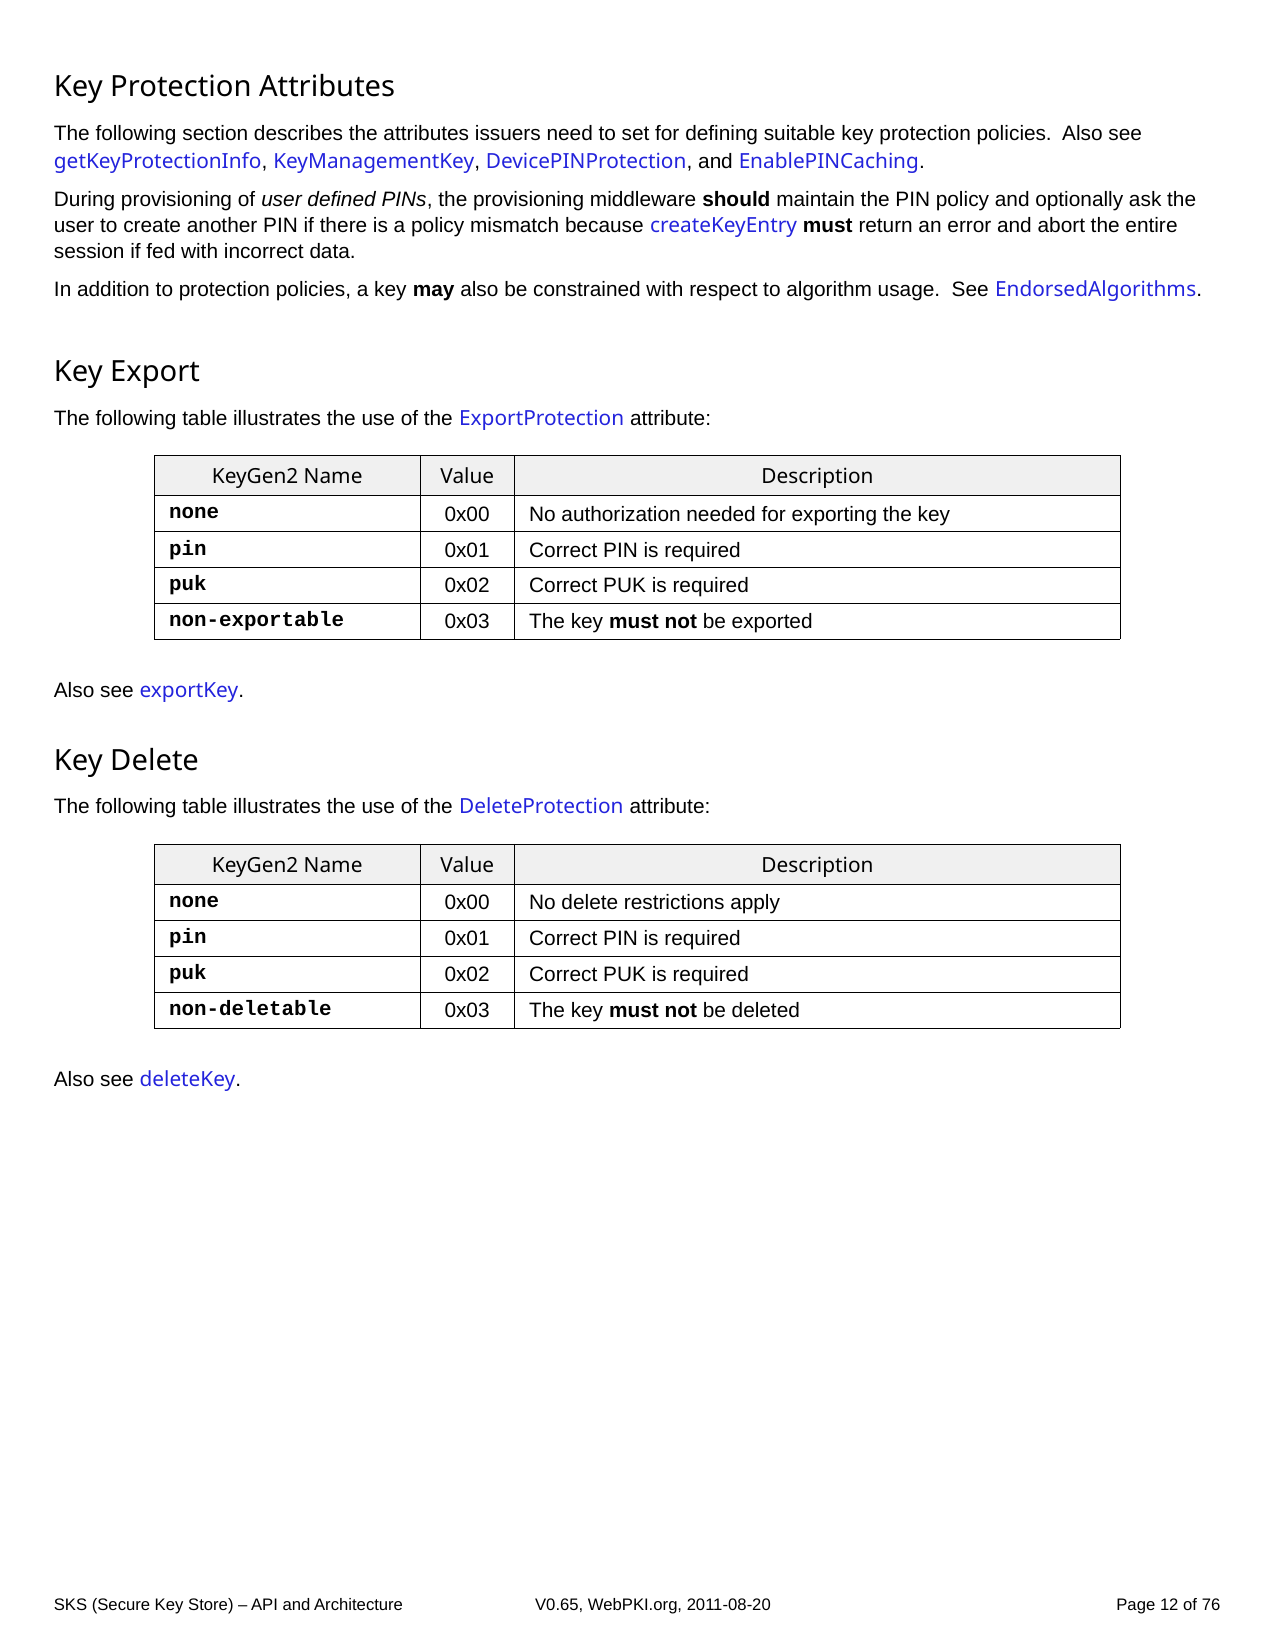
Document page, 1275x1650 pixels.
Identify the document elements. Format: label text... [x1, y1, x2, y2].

table_header Description [515, 456, 1120, 495]
table_header KeyGen2 Name [155, 456, 420, 495]
text Also see exportKey. [54, 675, 1221, 703]
table_cell 0x00 [421, 885, 514, 920]
table_cell 0x02 [421, 957, 514, 992]
table_header Value [421, 845, 514, 884]
table_cell none [155, 496, 420, 531]
text The following table illustrates the use of the DeleteProtection attribute: [54, 791, 1221, 820]
table_cell 0x01 [421, 921, 514, 956]
table_cell Correct PIN is required [515, 921, 1120, 956]
table_cell 0x01 [421, 532, 514, 567]
table_cell 0x00 [421, 496, 514, 531]
subtitle Key Export [54, 351, 1221, 390]
table_cell puk [155, 568, 420, 603]
text The following section describes the attributes issuers need to set for defining suitable key protection policies. Also see getKeyProtectionInfo, KeyManagementKey, DevicePINProtection, and EnablePINCaching. [54, 118, 1221, 175]
table_cell pin [155, 532, 420, 567]
table_cell non-deletable [155, 993, 420, 1028]
table_cell Correct PIN is required [515, 532, 1120, 567]
table_cell none [155, 885, 420, 920]
table_cell No delete restrictions apply [515, 885, 1120, 920]
text The following table illustrates the use of the ExportProtection attribute: [54, 403, 1221, 455]
table_cell 0x02 [421, 568, 514, 603]
table_cell The key must not be exported [515, 604, 1120, 639]
subtitle Key Protection Attributes [54, 66, 1221, 105]
table_header Value [421, 456, 514, 495]
table_header Description [515, 845, 1120, 884]
table_cell The key must not be deleted [515, 993, 1120, 1028]
table_cell Correct PUK is required [515, 957, 1120, 992]
table_cell non-exportable [155, 604, 420, 639]
table_cell pin [155, 921, 420, 956]
text In addition to protection policies, a key may also be constrained with respect to algorithm usage. See EndorsedAlgorithms. [54, 274, 1221, 303]
table_cell puk [155, 957, 420, 992]
table_cell Correct PUK is required [515, 568, 1120, 603]
table_cell 0x03 [421, 604, 514, 639]
subtitle Key Delete [54, 739, 1221, 779]
text During provisioning of user defined PINs, the provisioning middleware should maintain the PIN policy and optionally ask the user to create another PIN if there is a policy mismatch because createKeyEntry must return an error and abort the entire session if fed with incorrect data. [54, 186, 1221, 263]
table_cell No authorization needed for exporting the key [515, 496, 1120, 531]
table_header KeyGen2 Name [155, 845, 420, 884]
table_cell 0x03 [421, 993, 514, 1028]
text Also see deleteKey. [54, 1064, 1221, 1092]
